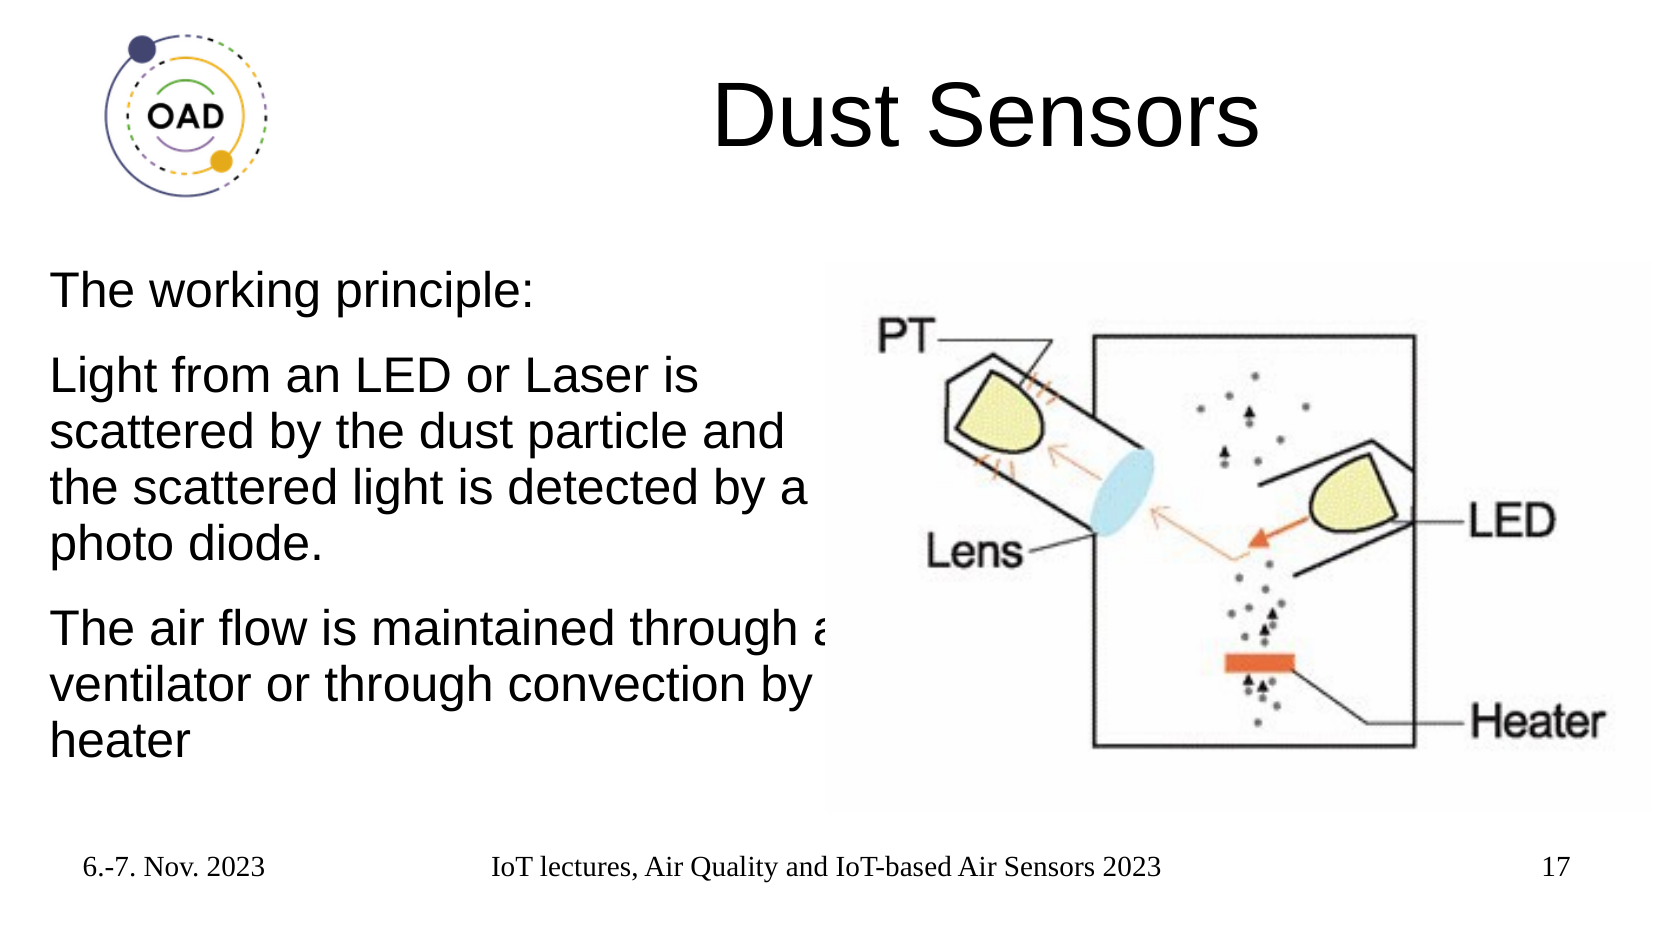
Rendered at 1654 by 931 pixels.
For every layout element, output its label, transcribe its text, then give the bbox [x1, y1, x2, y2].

list The working principle: Light from an LED or Laser is scattered by the dust particle and the scattered light is detected by a photo diode. The air flow is maintained through a ventilator or through convection by a heater [49, 262, 825, 802]
title Dust Sensors [403, 37, 1571, 193]
picture [64, 20, 302, 218]
picture [825, 262, 1651, 813]
